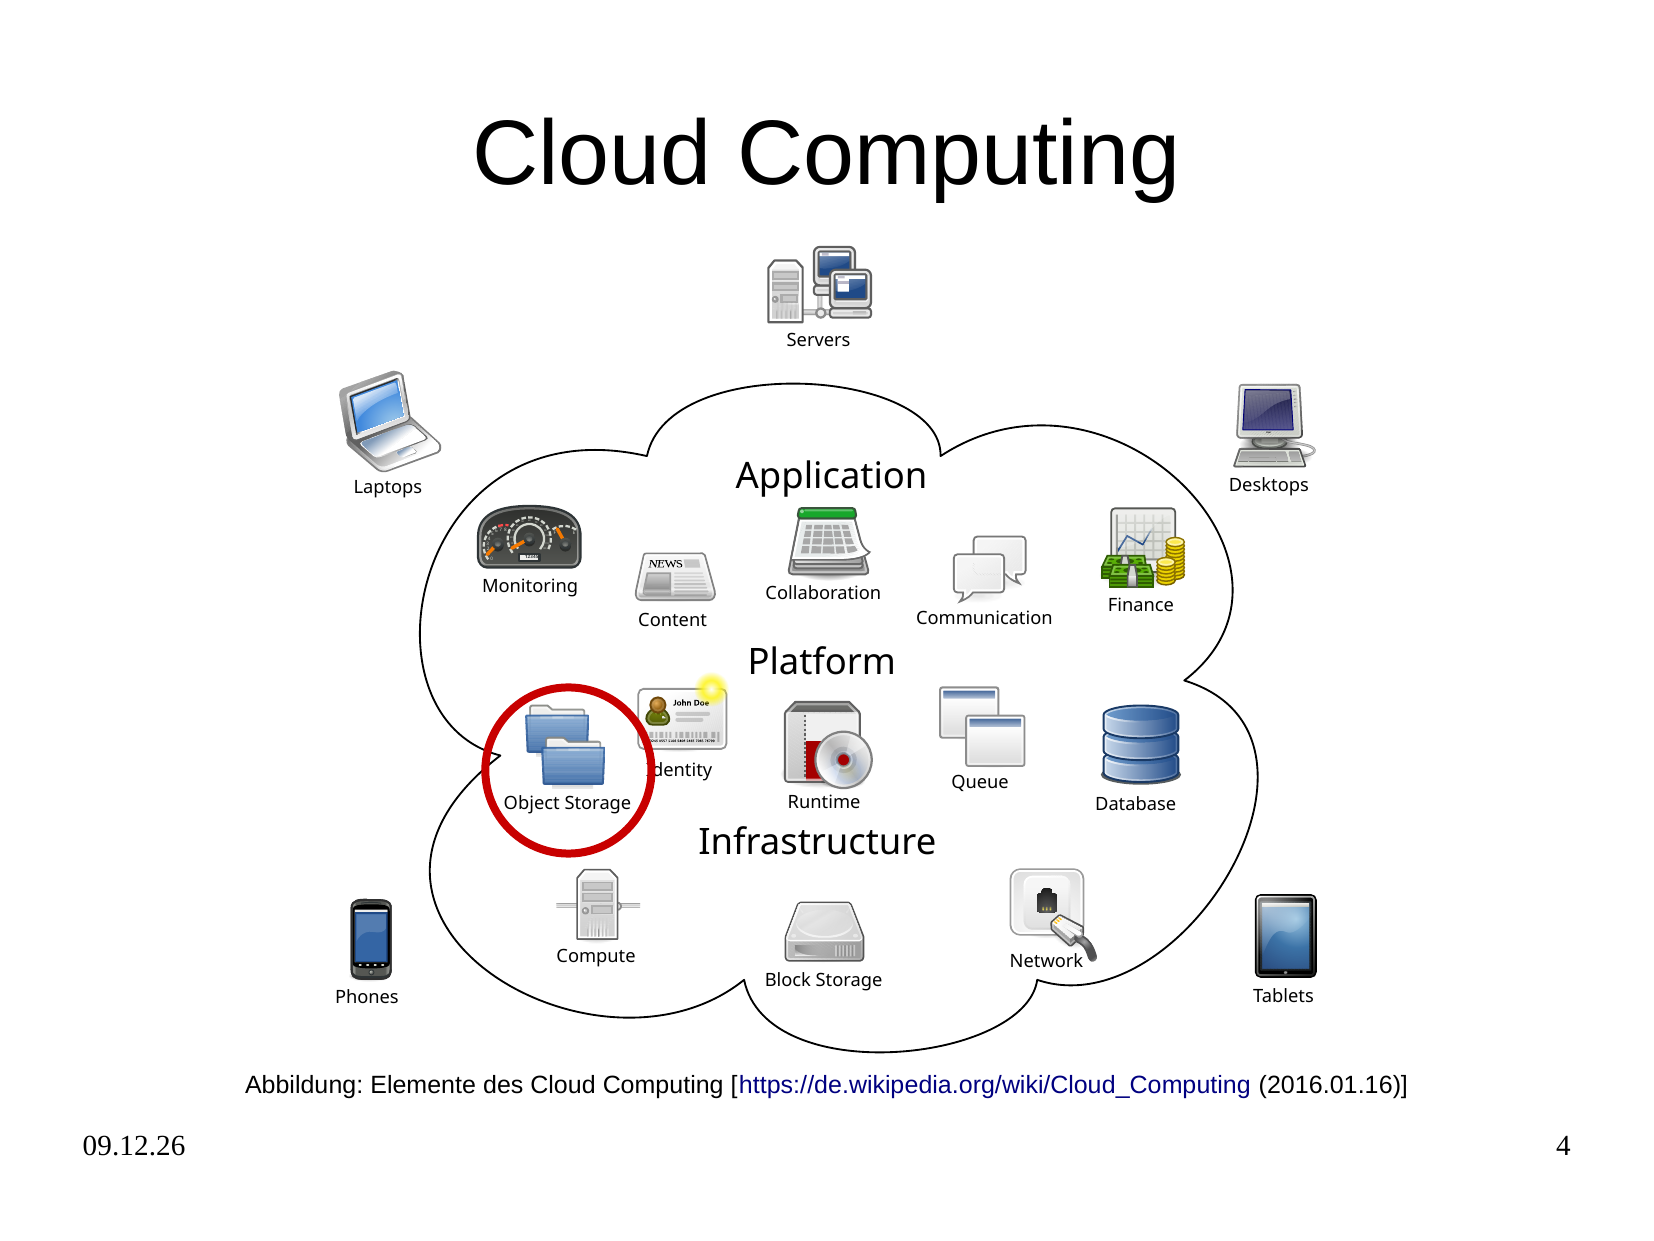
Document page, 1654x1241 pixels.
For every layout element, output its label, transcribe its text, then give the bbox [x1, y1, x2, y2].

text_box Abbildung: Elemente des Cloud Computing [https://de.wikipedia.org/wiki/Cloud_Computing (2016.01.16)] [230, 1062, 1424, 1106]
title Cloud Computing [82, 49, 1571, 257]
picture [327, 236, 1327, 1063]
